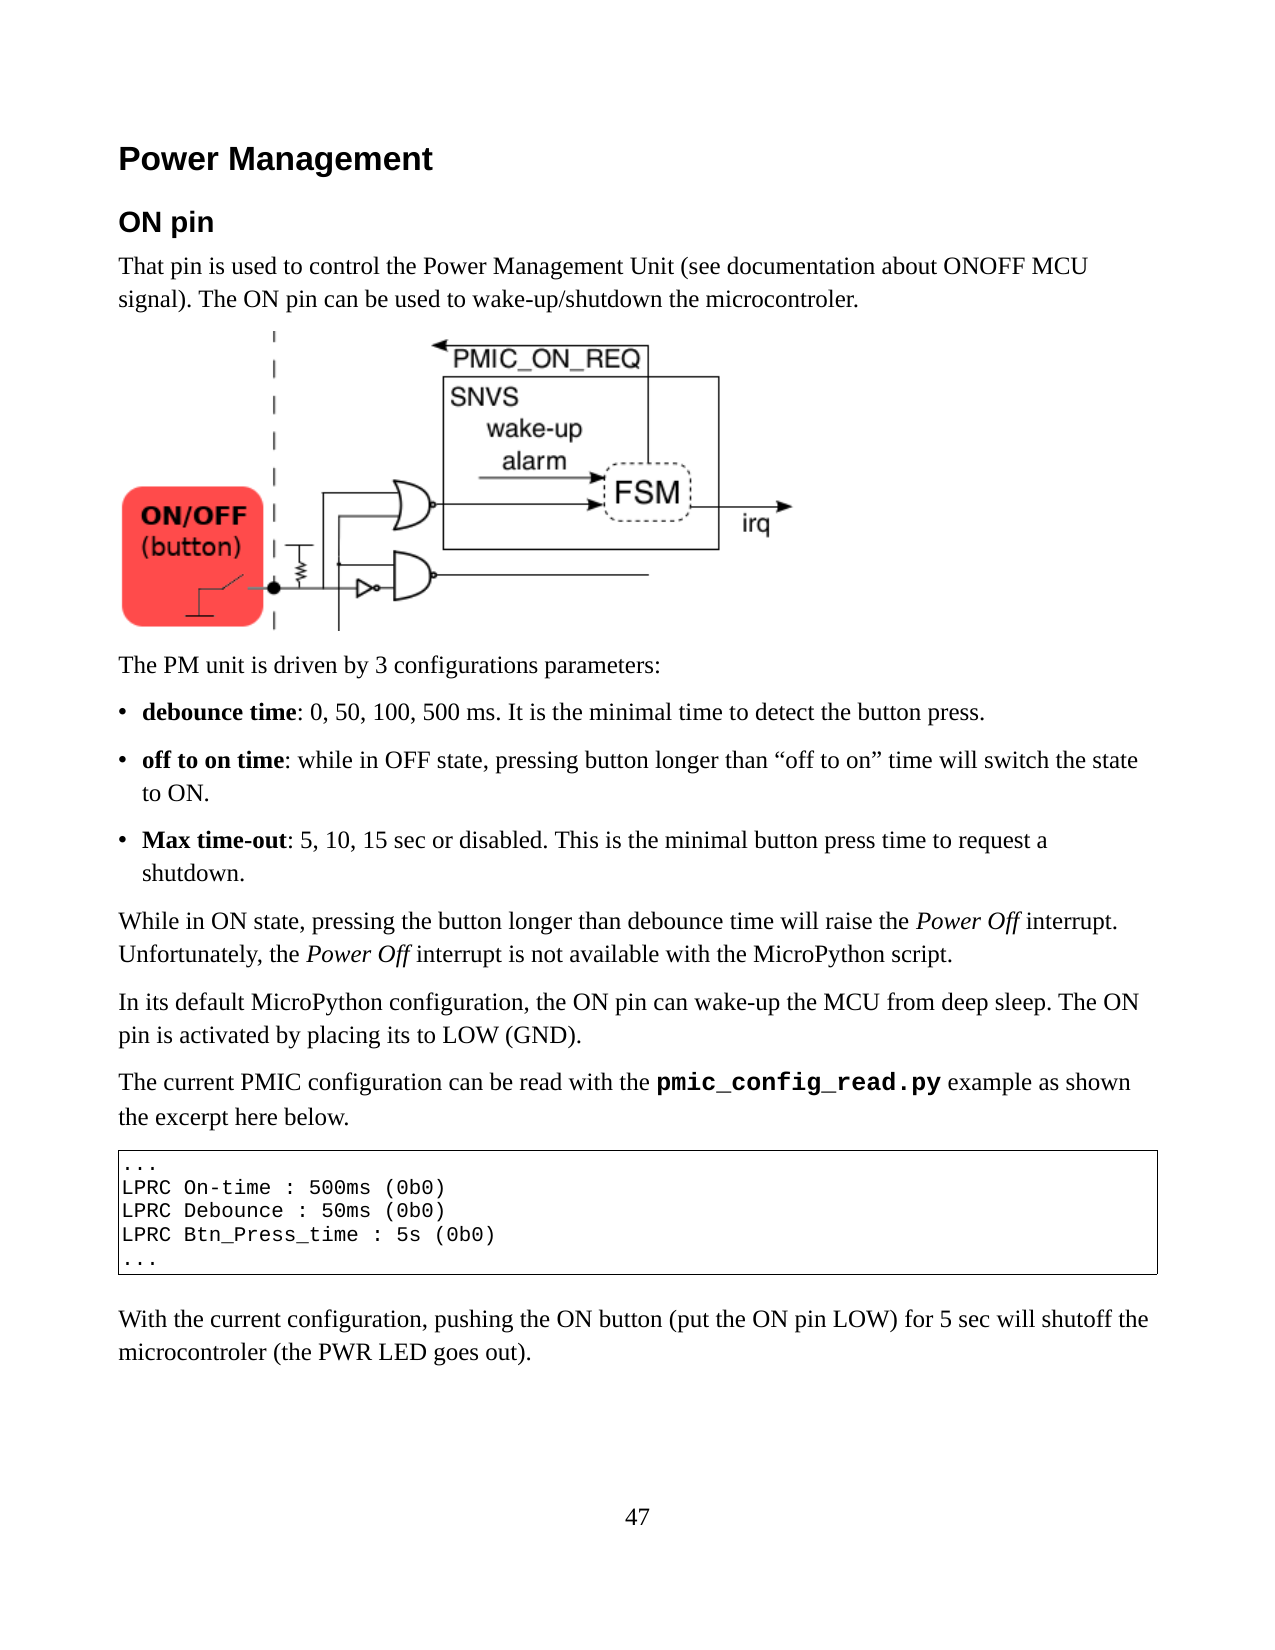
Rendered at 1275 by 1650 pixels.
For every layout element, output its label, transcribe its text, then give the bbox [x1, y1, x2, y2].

text With the current configuration, pushing the ON button (put the ON pin LOW) for 5 sec will shutoff the microcontroler (the PWR LED goes out). [118, 1304, 1157, 1366]
subtitle Power Management [118, 139, 1157, 178]
text ... LPRC On-time : 500ms (0b0) LPRC Debounce : 50ms (0b0) LPRC Btn_Press_time : 5s (0b0) ... [119, 1151, 1157, 1274]
picture [118, 331, 796, 631]
list off to on time: while in OFF state, pressing button longer than “off to on” time will switch the state to ON. [118, 745, 1157, 807]
text The PM unit is driven by 3 configurations parameters: [118, 650, 1157, 678]
text In its default MicroPython configuration, the ON pin can wake-up the MCU from deep sleep. The ON pin is activated by placing its to LOW (GND). [118, 987, 1157, 1048]
list debounce time: 0, 50, 100, 500 ms. It is the minimal time to detect the button press. [118, 697, 1157, 726]
text That pin is used to control the Power Management Unit (see documentation about ONOFF MCU signal). The ON pin can be used to wake-up/shutdown the microcontroler. [118, 251, 1157, 313]
text While in ON state, pressing the button longer than debounce time will raise the Power Off interrupt. Unfortunately, the Power Off interrupt is not available with the MicroPython script. [118, 906, 1157, 968]
text The current PMIC configuration can be read with the pmic_config_read.py example as shown the excerpt here below. [118, 1067, 1157, 1131]
list Max time-out: 5, 10, 15 sec or disabled. This is the minimal button press time to request a shutdown. [118, 826, 1157, 887]
subtitle ON pin [118, 205, 1157, 238]
